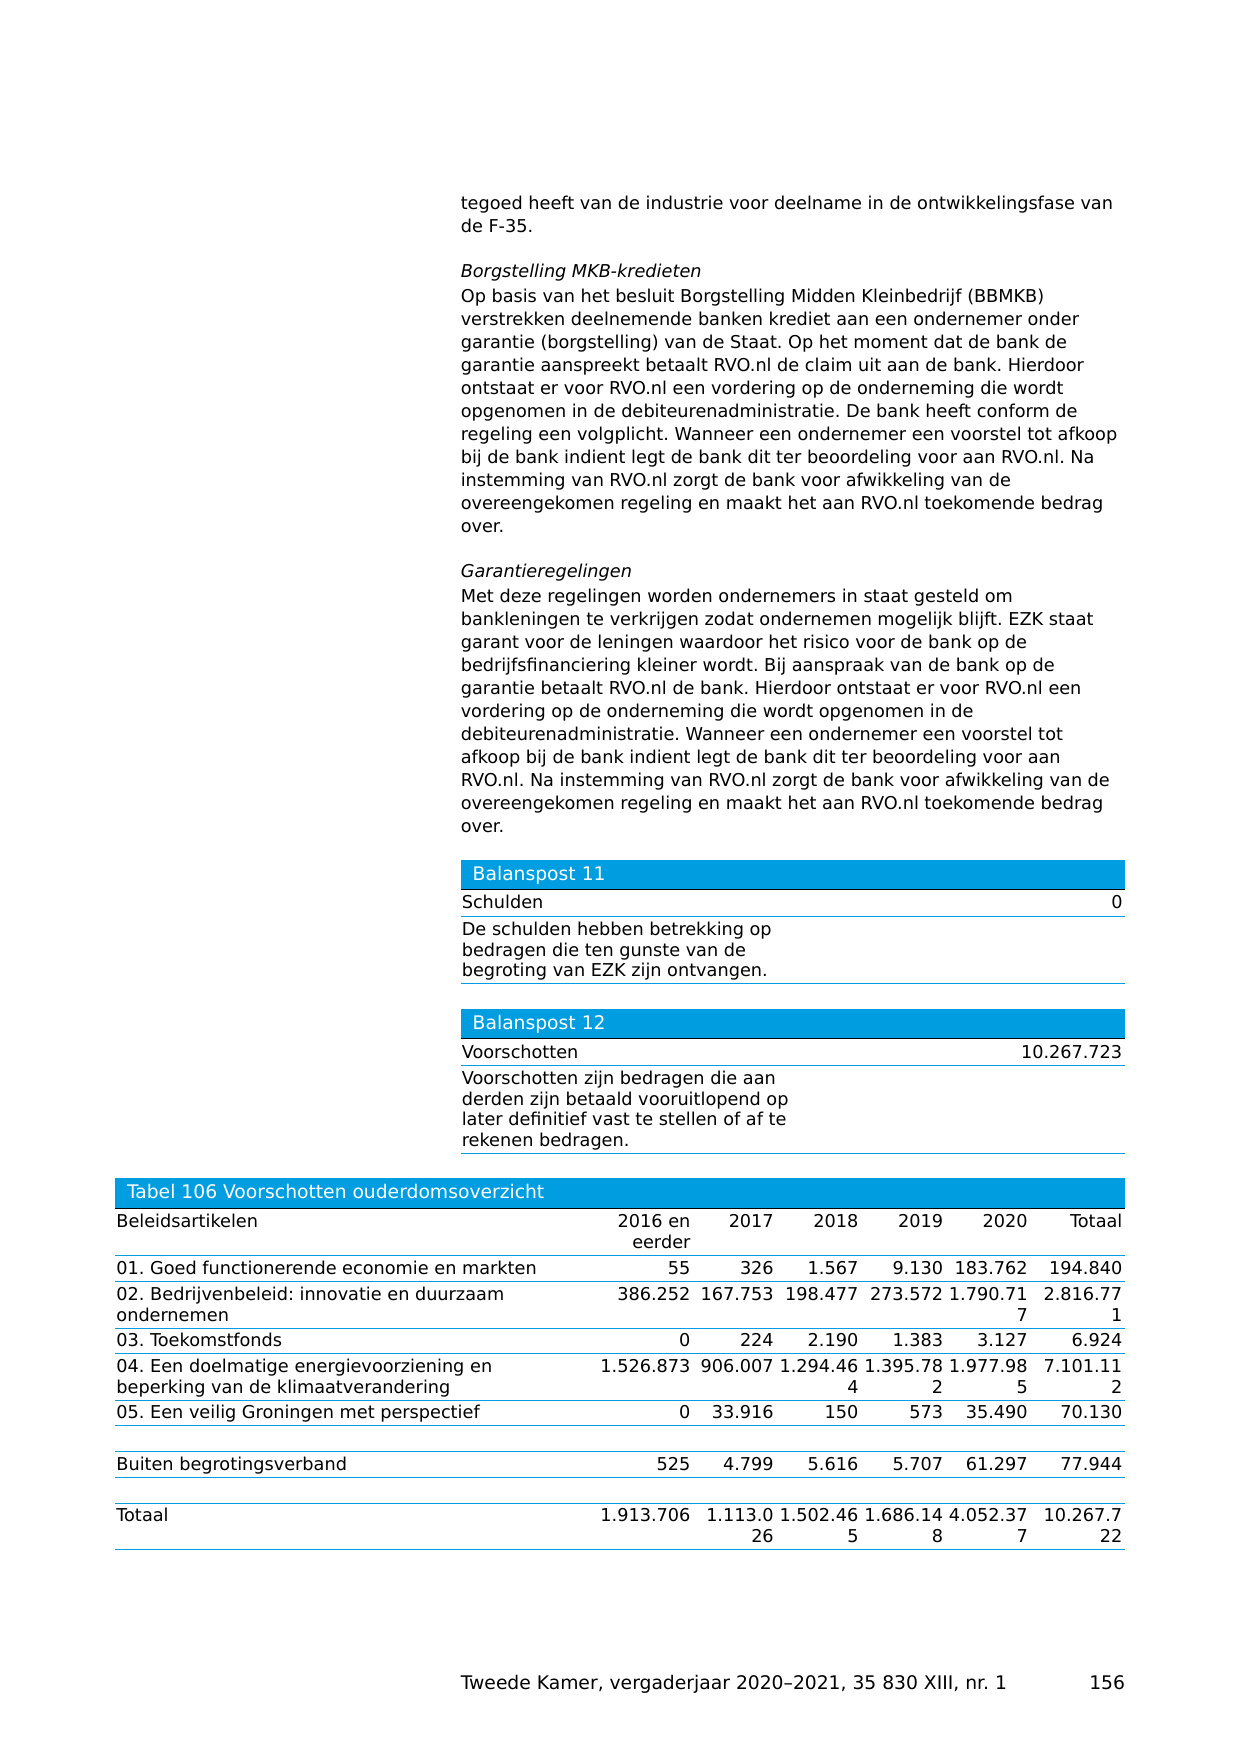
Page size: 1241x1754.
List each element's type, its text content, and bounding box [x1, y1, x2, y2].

table_cell 04. Een doelmatige energievoorziening en beperking van de klimaatverandering [115, 1354, 579, 1399]
table_cell [946, 1426, 1030, 1451]
table_cell 05. Een veilig Groningen met perspectief [115, 1401, 579, 1425]
table_cell 273.572 [861, 1282, 946, 1327]
table_cell Buiten begrotingsverband [115, 1452, 579, 1477]
table_cell [579, 1426, 693, 1451]
table_cell 1.294.464 [776, 1354, 861, 1399]
table_cell Voorschotten zijn bedragen die aan derden zijn betaald vooruitlopend op later definitief vast te stellen of af te rekenen bedragen. [461, 1066, 793, 1153]
table_header Balanspost 11 [461, 860, 1125, 889]
text Op basis van het besluit Borgstelling Midden Kleinbedrijf (BBMKB) verstrekken deelnemende banken krediet aan een ondernemer onder garantie (borgstelling) van de Staat. Op het moment dat de bank de garantie aanspreekt betaalt RVO.nl de claim uit aan de bank. Hierdoor ontstaat er voor RVO.nl een vordering op de onderneming die wordt opgenomen in de debiteurenadministratie. De bank heeft conform de regeling een volgplicht. Wanneer een ondernemer een voorstel tot afkoop bij de bank indient legt de bank dit ter beoordeling voor aan RVO.nl. Na instemming van RVO.nl zorgt de bank voor afwikkeling van de overeengekomen regeling en maakt het aan RVO.nl toekomende bedrag over. [461, 284, 1125, 537]
table_cell 194.840 [1030, 1256, 1125, 1281]
text tegoed heeft van de industrie voor deelname in de ontwikkelingsfase van de F-35. [461, 191, 1125, 237]
table_cell 183.762 [946, 1256, 1030, 1281]
table_cell 224 [693, 1329, 776, 1353]
table_cell 2020 [946, 1209, 1030, 1255]
table_cell Schulden [461, 890, 793, 916]
table_cell [793, 1066, 1125, 1153]
table_cell 33.916 [693, 1401, 776, 1425]
table_cell 1.567 [776, 1256, 861, 1281]
table_cell 10.267.722 [1030, 1504, 1125, 1549]
table_cell [693, 1478, 776, 1502]
table_cell 198.477 [776, 1282, 861, 1327]
table_cell 1.526.873 [579, 1354, 693, 1399]
table_cell 5.616 [776, 1452, 861, 1477]
table_cell 1.113.026 [693, 1504, 776, 1549]
table_cell [776, 1478, 861, 1502]
table_cell 02. Bedrijvenbeleid: innovatie en duurzaam ondernemen [115, 1282, 579, 1327]
table_cell [115, 1478, 579, 1502]
table_cell 1.395.782 [861, 1354, 946, 1399]
table_cell Voorschotten [461, 1039, 793, 1065]
table_cell 4.799 [693, 1452, 776, 1477]
table_cell 1.977.985 [946, 1354, 1030, 1399]
table_cell 1.383 [861, 1329, 946, 1353]
table_cell Totaal [1030, 1209, 1125, 1255]
table_cell 1.790.717 [946, 1282, 1030, 1327]
table_cell 10.267.723 [793, 1039, 1125, 1065]
table_cell 326 [693, 1256, 776, 1281]
text Borgstelling MKB-kredieten [461, 259, 1125, 282]
table_cell [861, 1478, 946, 1502]
table_cell 4.052.377 [946, 1504, 1030, 1549]
table_cell [1030, 1478, 1125, 1502]
table_cell 0 [579, 1329, 693, 1353]
table_cell [946, 1478, 1030, 1502]
table_cell [115, 1426, 579, 1451]
table_cell 70.130 [1030, 1401, 1125, 1425]
table_cell 1.913.706 [579, 1504, 693, 1549]
table_cell 2.816.771 [1030, 1282, 1125, 1327]
table_cell 1.686.148 [861, 1504, 946, 1549]
table_cell 03. Toekomstfonds [115, 1329, 579, 1353]
text Garantieregelingen [461, 559, 1125, 582]
table_cell 167.753 [693, 1282, 776, 1327]
table_cell [1030, 1426, 1125, 1451]
table_cell 573 [861, 1401, 946, 1425]
table_cell [693, 1426, 776, 1451]
table_cell 77.944 [1030, 1452, 1125, 1477]
table_cell [861, 1426, 946, 1451]
table_cell 906.007 [693, 1354, 776, 1399]
table_cell 55 [579, 1256, 693, 1281]
text Met deze regelingen worden ondernemers in staat gesteld om bankleningen te verkrijgen zodat ondernemen mogelijk blijft. EZK staat garant voor de leningen waardoor het risico voor de bank op de bedrijfsfinanciering kleiner wordt. Bij aanspraak van de bank op de garantie betaalt RVO.nl de bank. Hierdoor ontstaat er voor RVO.nl een vordering op de onderneming die wordt opgenomen in de debiteurenadministratie. Wanneer een ondernemer een voorstel tot afkoop bij de bank indient legt de bank dit ter beoordeling voor aan RVO.nl. Na instemming van RVO.nl zorgt de bank voor afwikkeling van de overeengekomen regeling en maakt het aan RVO.nl toekomende bedrag over. [461, 584, 1125, 837]
table_cell 01. Goed functionerende economie en markten [115, 1256, 579, 1281]
table_cell 2.190 [776, 1329, 861, 1353]
table_cell Beleidsartikelen [115, 1209, 579, 1255]
table_cell [579, 1478, 693, 1502]
table_cell De schulden hebben betrekking op bedragen die ten gunste van de begroting van EZK zijn ontvangen. [461, 917, 793, 983]
table_cell 6.924 [1030, 1329, 1125, 1353]
table_cell [793, 917, 1125, 983]
table_cell 2019 [861, 1209, 946, 1255]
table_cell 5.707 [861, 1452, 946, 1477]
table_header Balanspost 12 [461, 1009, 1125, 1038]
table_cell 386.252 [579, 1282, 693, 1327]
table_cell 2017 [693, 1209, 776, 1255]
table_cell [776, 1426, 861, 1451]
table_cell 150 [776, 1401, 861, 1425]
table_cell 61.297 [946, 1452, 1030, 1477]
table_cell 525 [579, 1452, 693, 1477]
table_cell Totaal [115, 1504, 579, 1549]
table_cell 3.127 [946, 1329, 1030, 1353]
table_cell 1.502.465 [776, 1504, 861, 1549]
table_cell 2018 [776, 1209, 861, 1255]
table_cell 0 [579, 1401, 693, 1425]
table_header Tabel 106 Voorschotten ouderdomsoverzicht [115, 1178, 1125, 1208]
table_cell 0 [793, 890, 1125, 916]
table_cell 2016 en eerder [579, 1209, 693, 1255]
table_cell 7.101.112 [1030, 1354, 1125, 1399]
table_cell 35.490 [946, 1401, 1030, 1425]
table_cell 9.130 [861, 1256, 946, 1281]
